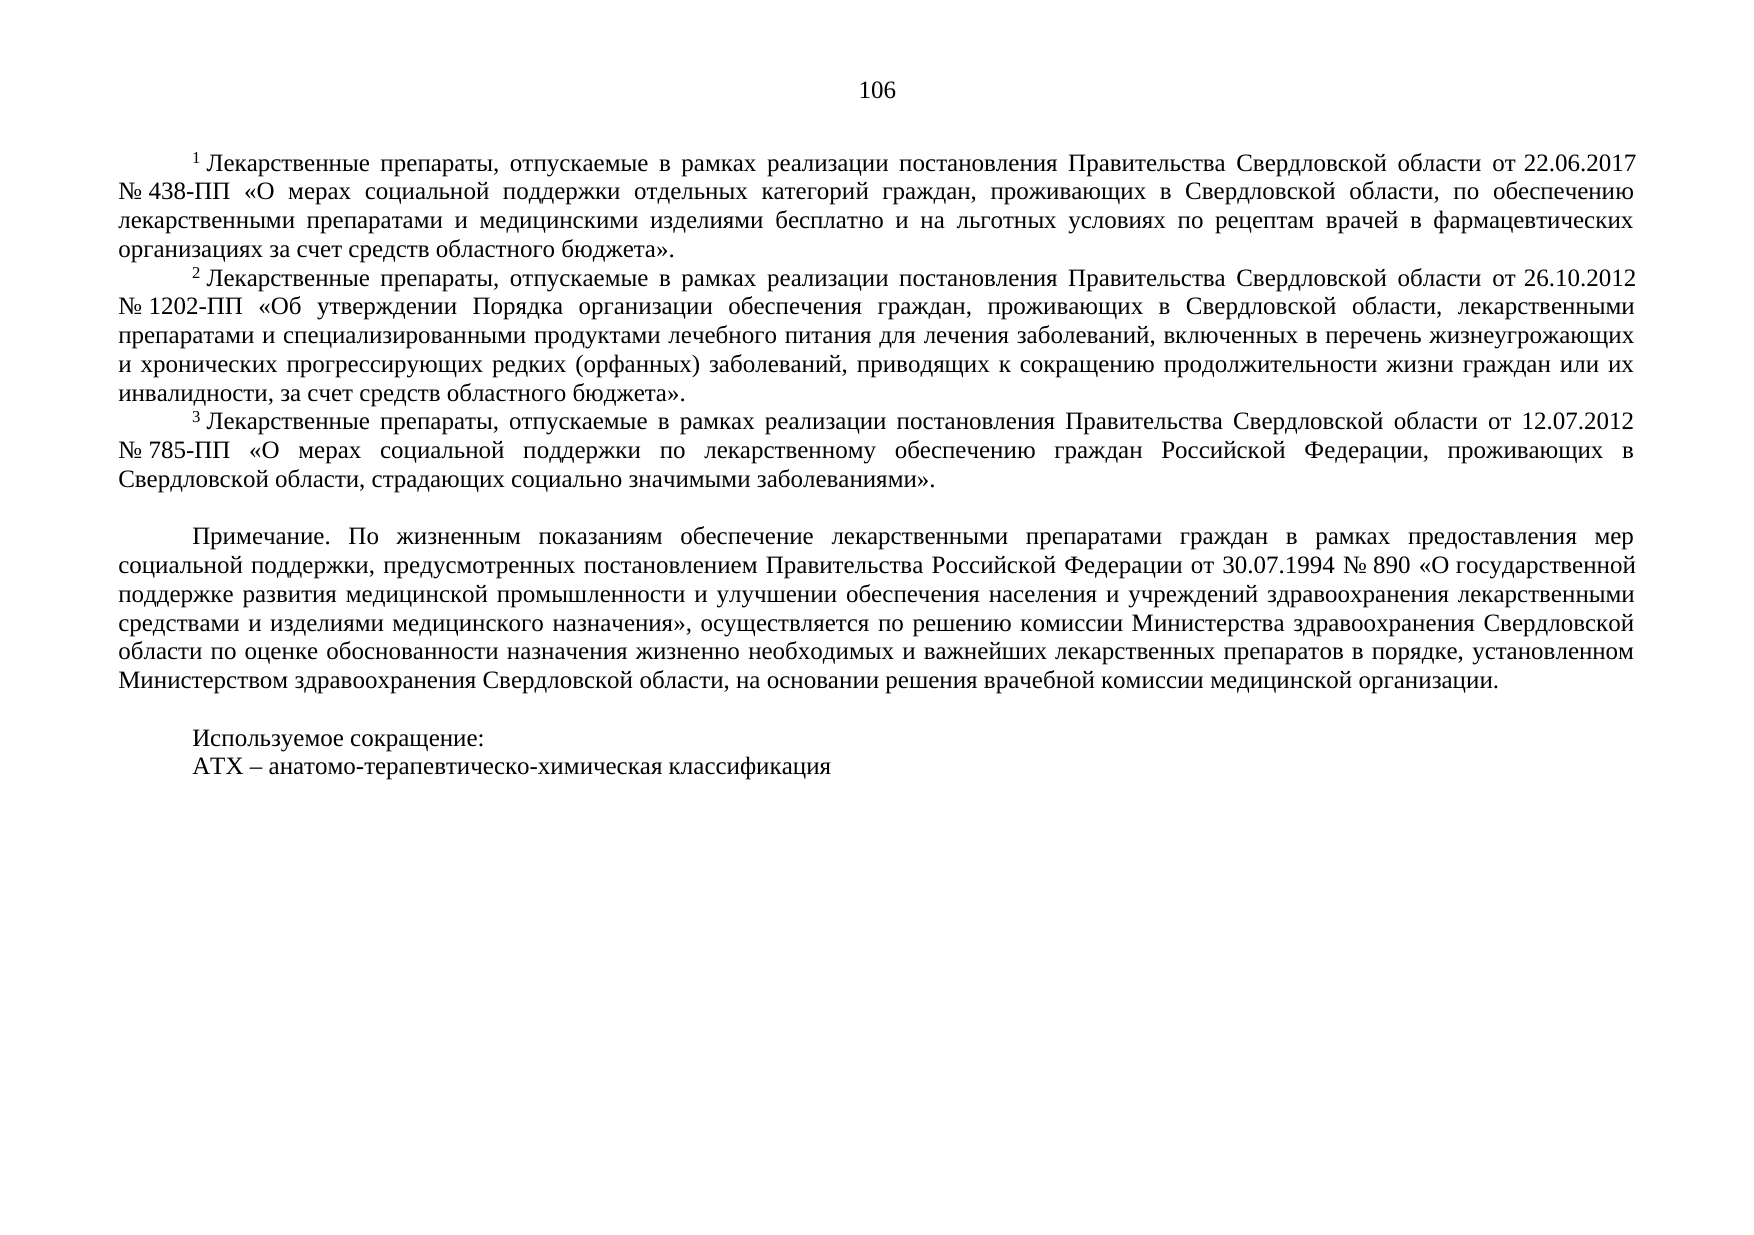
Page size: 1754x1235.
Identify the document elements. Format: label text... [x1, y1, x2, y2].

text 3 Лекарственные препараты, отпускаемые в рамках реализации постановления Правительства Свердловской области от 12.07.2012 № 785-ПП «О мерах социальной поддержки по лекарственному обеспечению граждан Российской Федерации, проживающих в Свердловской области, страдающих социально значимыми заболеваниями». [118, 406, 1636, 493]
text АТХ – анатомо-терапевтическо-химическая классификация [118, 751, 1636, 780]
text Примечание. По жизненным показаниям обеспечение лекарственными препаратами граждан в рамках предоставления мер социальной поддержки, предусмотренных постановлением Правительства Российской Федерации от 30.07.1994 № 890 «О государственной поддержке развития медицинской промышленности и улучшении обеспечения населения и учреждений здравоохранения лекарственными средствами и изделиями медицинского назначения», осуществляется по решению комиссии Министерства здравоохранения Свердловской области по оценке обоснованности назначения жизненно необходимых и важнейших лекарственных препаратов в порядке, установленном Министерством здравоохранения Свердловской области, на основании решения врачебной комиссии медицинской организации. [118, 521, 1636, 694]
text 1 Лекарственные препараты, отпускаемые в рамках реализации постановления Правительства Свердловской области от 22.06.2017 № 438-ПП «О мерах социальной поддержки отдельных категорий граждан, проживающих в Свердловской области, по обеспечению лекарственными препаратами и медицинскими изделиями бесплатно и на льготных условиях по рецептам врачей в фармацевтических организациях за счет средств областного бюджета». [118, 148, 1636, 263]
text 2 Лекарственные препараты, отпускаемые в рамках реализации постановления Правительства Свердловской области от 26.10.2012 № 1202-ПП «Об утверждении Порядка организации обеспечения граждан, проживающих в Свердловской области, лекарственными препаратами и специализированными продуктами лечебного питания для лечения заболеваний, включенных в перечень жизнеугрожающих и хронических прогрессирующих редких (орфанных) заболеваний, приводящих к сокращению продолжительности жизни граждан или их инвалидности, за счет средств областного бюджета». [118, 263, 1636, 406]
text Используемое сокращение: [118, 723, 1636, 751]
